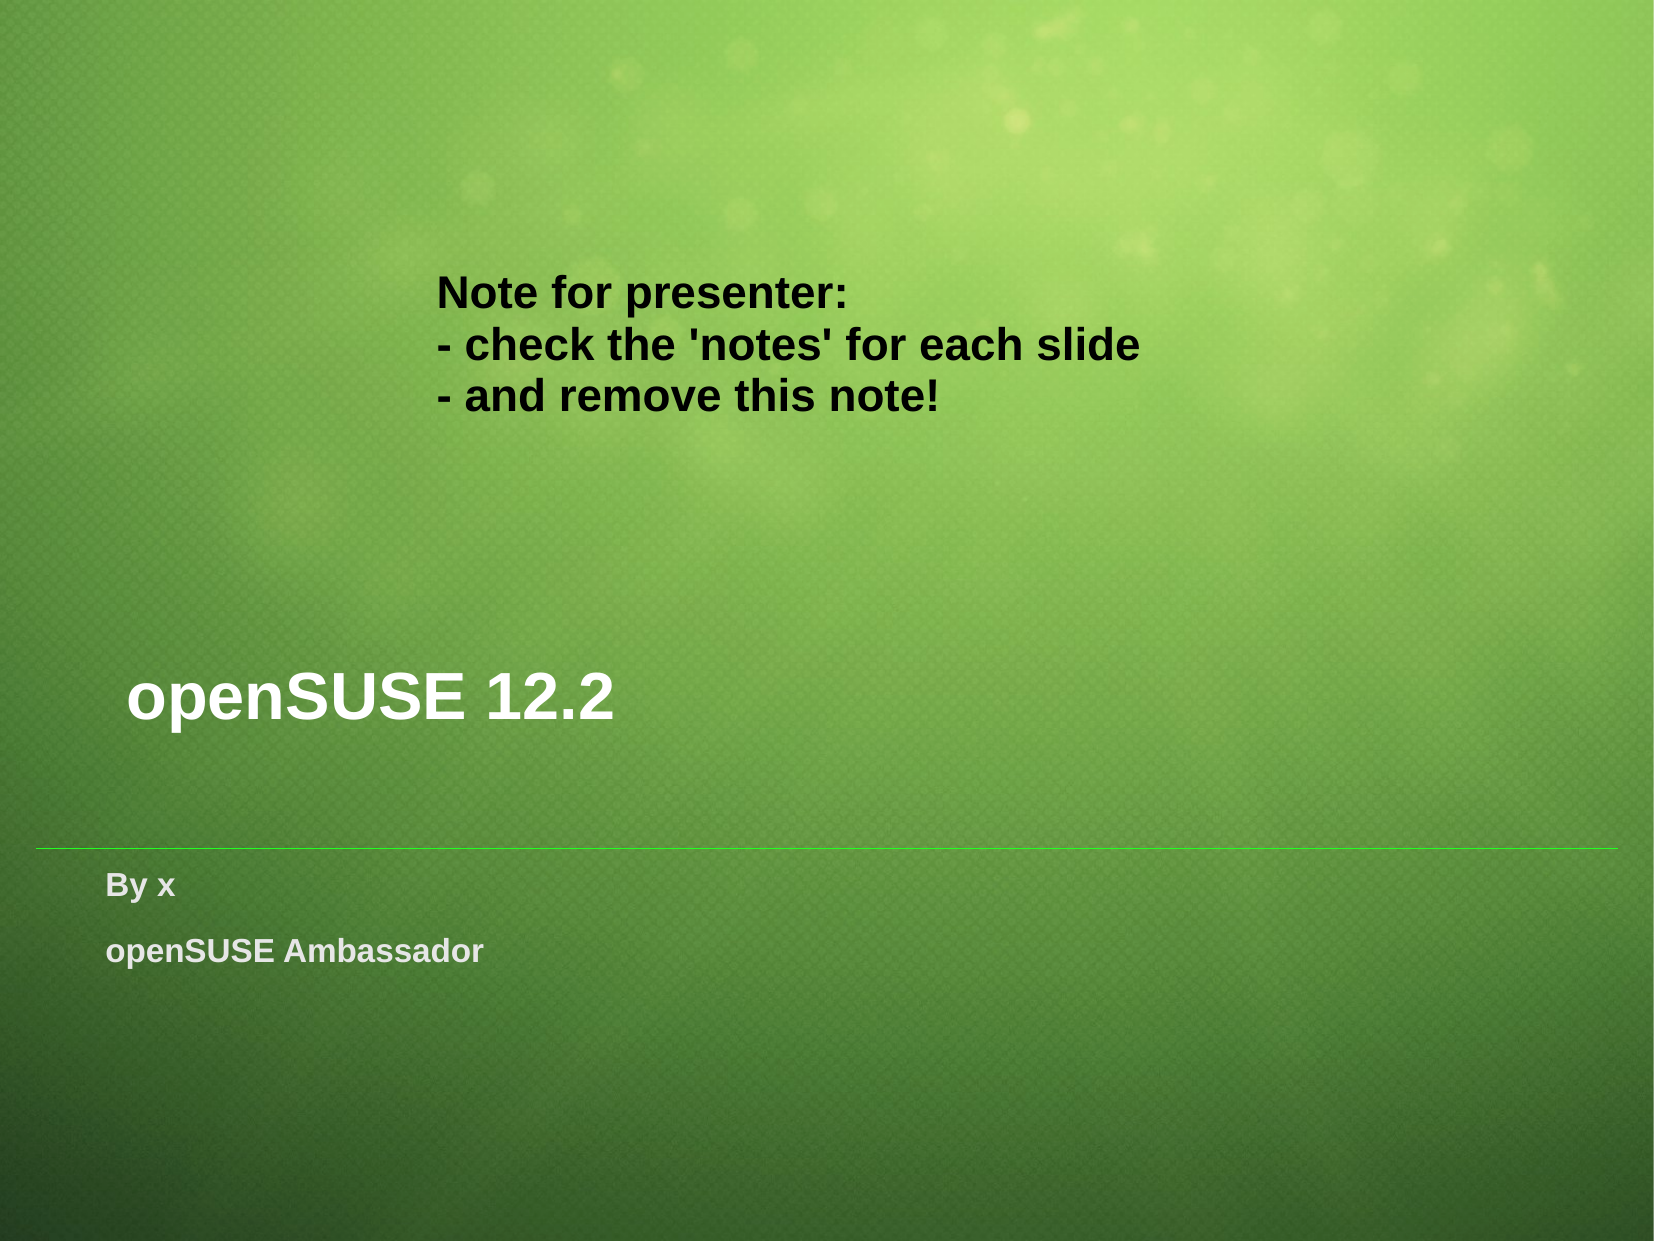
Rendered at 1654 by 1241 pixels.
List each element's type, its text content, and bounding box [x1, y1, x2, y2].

text_box Note for presenter: - check the 'notes' for each slide - and remove this note! [421, 259, 1157, 429]
title openSUSE 12.2 [126, 428, 1573, 734]
list By x openSUSE Ambassador [105, 866, 838, 1241]
picture [0, 0, 1654, 1241]
